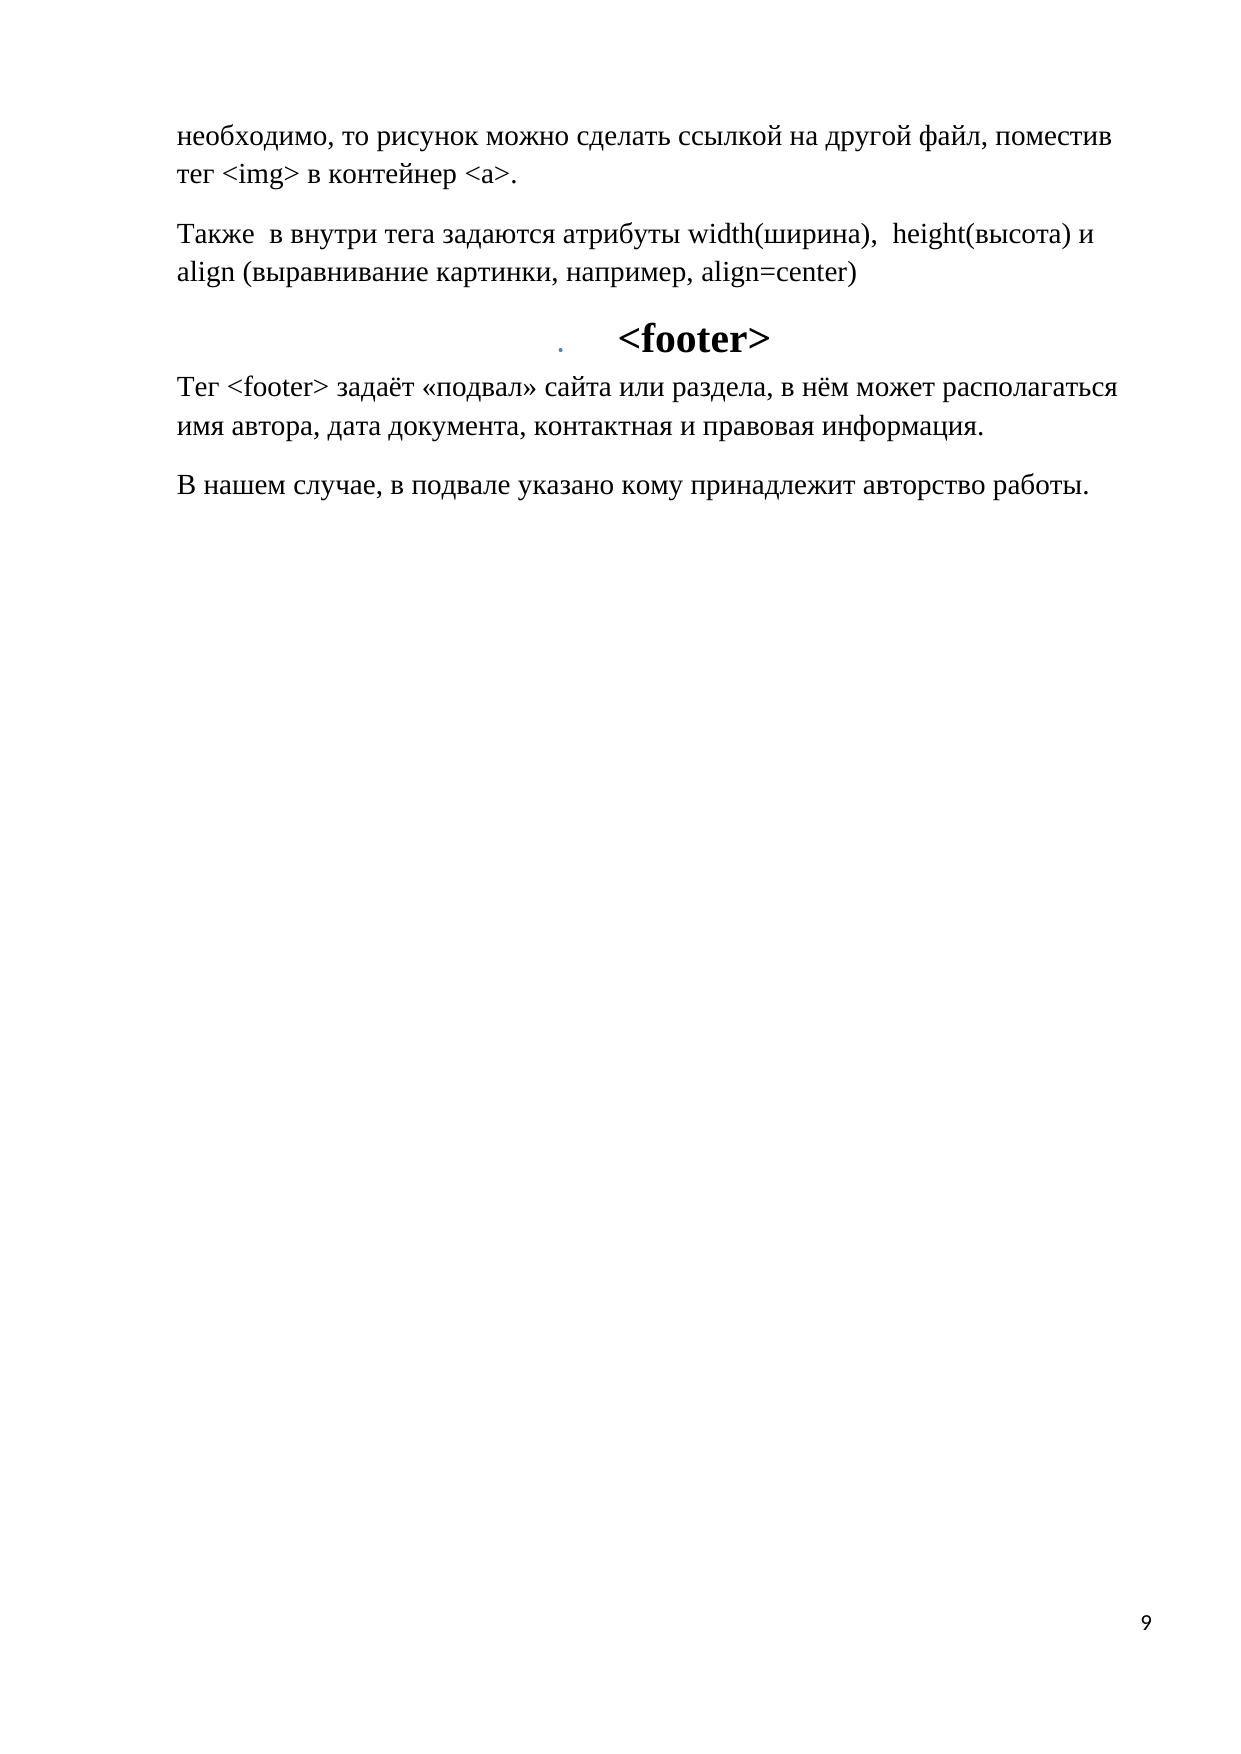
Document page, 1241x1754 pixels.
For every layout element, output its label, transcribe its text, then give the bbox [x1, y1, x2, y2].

subtitle <footer> [177, 314, 1152, 362]
text Также в внутри тега задаются атрибуты width(ширина), height(высота) и align (выравнивание картинки, например, align=center) [177, 216, 1152, 288]
text Тег <footer> задаёт «подвал» сайта или раздела, в нём может располагаться имя автора, дата документа, контактная и правовая информация. [177, 369, 1152, 441]
text необходимо, то рисунок можно сделать ссылкой на другой файл, поместив тег <img> в контейнер <a>. [177, 118, 1152, 190]
text В нашем случае, в подвале указано кому принадлежит авторство работы. [177, 467, 1152, 501]
